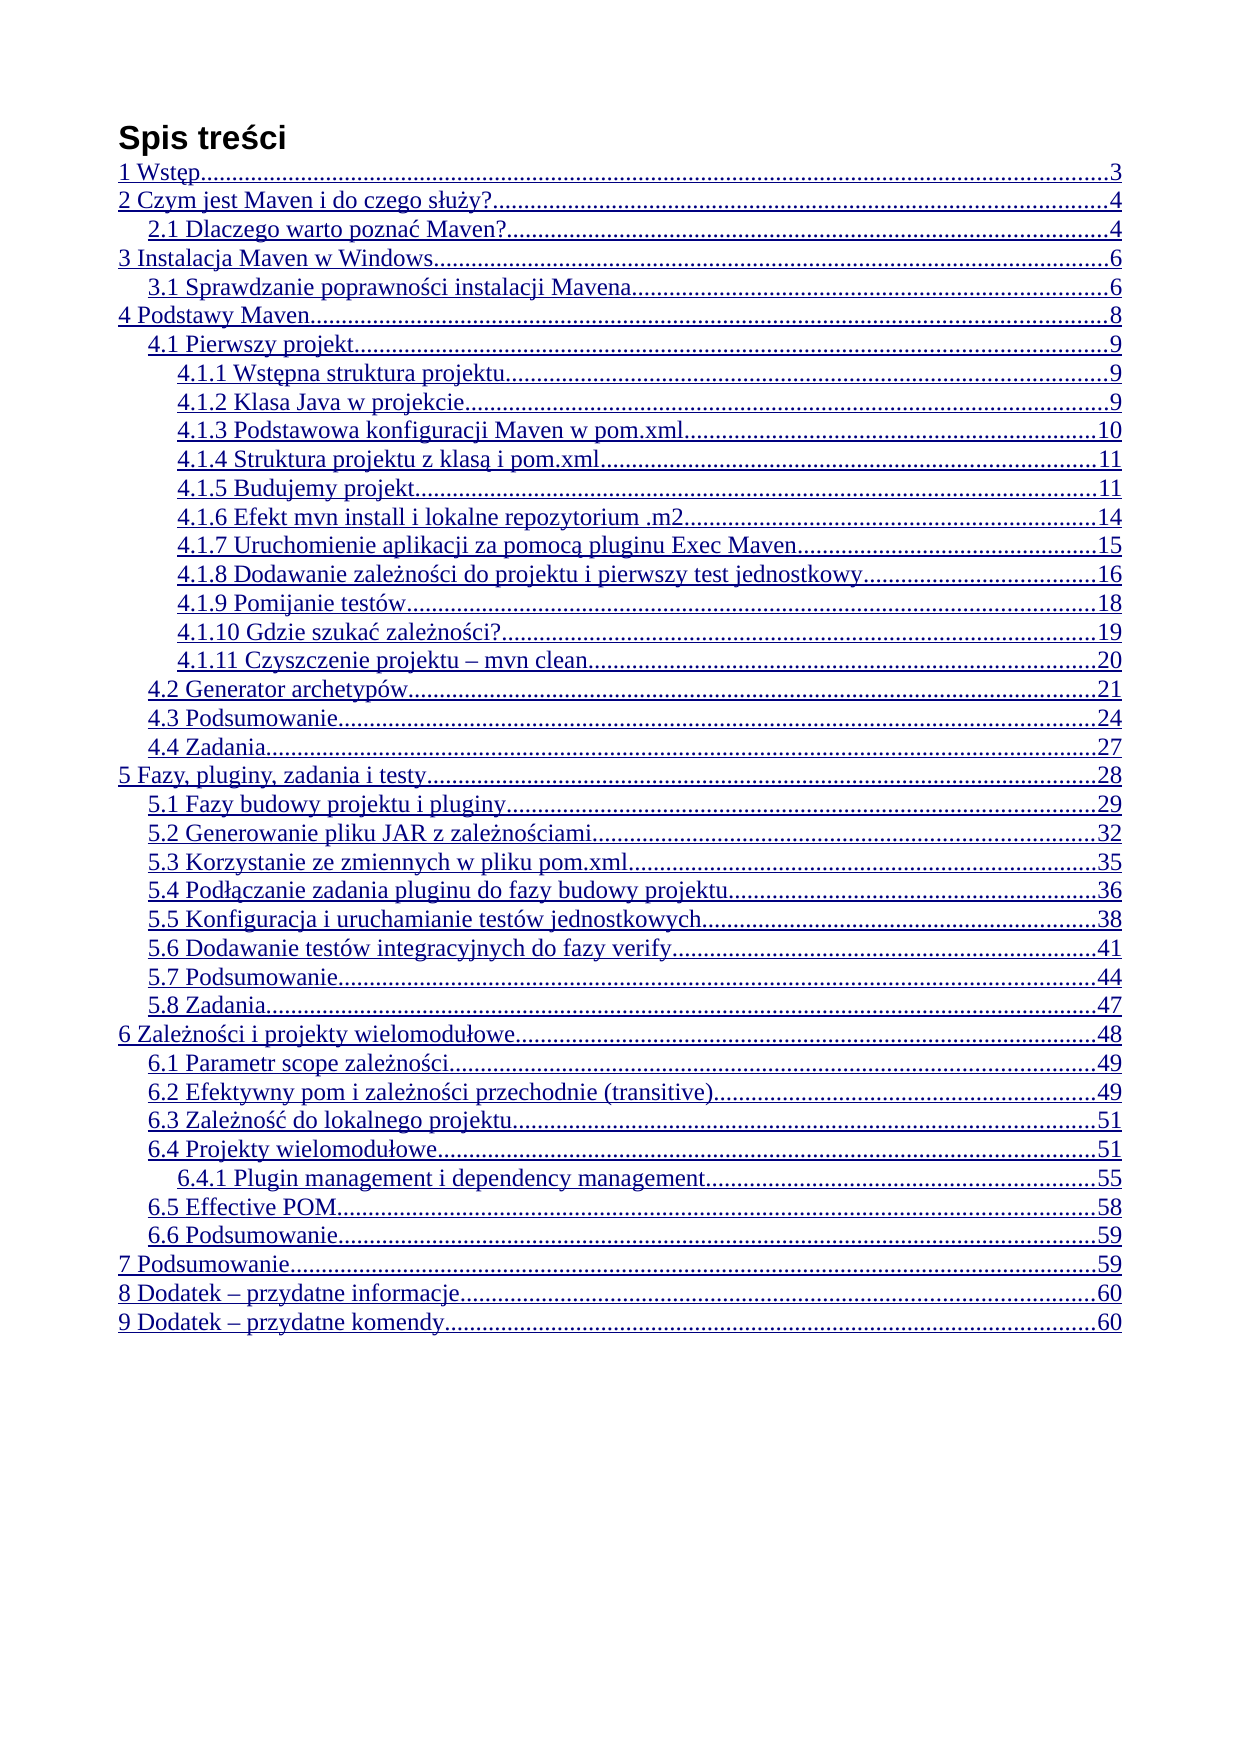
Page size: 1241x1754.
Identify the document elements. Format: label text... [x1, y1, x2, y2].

text 6.4 Projekty wielomodułowe 51 [148, 1134, 1122, 1159]
text 8 Dodatek – przydatne informacje 60 [118, 1278, 1122, 1303]
text 2 Czym jest Maven i do czego służy? 4 [118, 185, 1122, 210]
text 4.1.1 Wstępna struktura projektu 9 [177, 358, 1122, 383]
text 4.1.11 Czyszczenie projektu – mvn clean 20 [177, 645, 1122, 670]
text 6.3 Zależność do lokalnego projektu 51 [148, 1105, 1122, 1130]
text 6.1 Parametr scope zależności 49 [148, 1048, 1122, 1073]
text 4.1 Pierwszy projekt 9 [148, 329, 1122, 354]
text 6.4.1 Plugin management i dependency management 55 [177, 1163, 1122, 1188]
text 5.1 Fazy budowy projektu i pluginy 29 [148, 789, 1122, 814]
text 6.5 Effective POM 58 [148, 1192, 1122, 1217]
text 4.1.8 Dodawanie zależności do projektu i pierwszy test jednostkowy 16 [177, 559, 1122, 584]
text 4.1.9 Pomijanie testów 18 [177, 588, 1122, 613]
text 4.1.3 Podstawowa konfiguracji Maven w pom.xml 10 [177, 415, 1122, 440]
text 6.2 Efektywny pom i zależności przechodnie (transitive) 49 [148, 1077, 1122, 1102]
text 5.8 Zadania 47 [148, 990, 1122, 1015]
text 5 Fazy, pluginy, zadania i testy 28 [118, 760, 1122, 785]
text 5.6 Dodawanie testów integracyjnych do fazy verify 41 [148, 933, 1122, 958]
text 4.1.5 Budujemy projekt 11 [177, 473, 1122, 498]
text 3.1 Sprawdzanie poprawności instalacji Mavena 6 [148, 272, 1122, 297]
text 5.4 Podłączanie zadania pluginu do fazy budowy projektu 36 [148, 875, 1122, 900]
text 4.1.10 Gdzie szukać zależności? 19 [177, 617, 1122, 642]
text 2.1 Dlaczego warto poznać Maven? 4 [148, 214, 1122, 239]
text 6 Zależności i projekty wielomodułowe 48 [118, 1019, 1122, 1044]
text 4.1.7 Uruchomienie aplikacji za pomocą pluginu Exec Maven 15 [177, 530, 1122, 555]
text 5.3 Korzystanie ze zmiennych w pliku pom.xml 35 [148, 847, 1122, 872]
text 4.1.4 Struktura projektu z klasą i pom.xml 11 [177, 444, 1122, 469]
text 7 Podsumowanie 59 [118, 1249, 1122, 1274]
text 4.1.2 Klasa Java w projekcie 9 [177, 387, 1122, 412]
text 4 Podstawy Maven 8 [118, 300, 1122, 325]
text 6.6 Podsumowanie 59 [148, 1220, 1122, 1245]
subtitle Spis treści [118, 118, 1122, 157]
text 5.7 Podsumowanie 44 [148, 962, 1122, 987]
text 5.5 Konfiguracja i uruchamianie testów jednostkowych 38 [148, 904, 1122, 929]
text 9 Dodatek – przydatne komendy 60 [118, 1307, 1122, 1332]
text 4.4 Zadania 27 [148, 732, 1122, 757]
text 4.2 Generator archetypów 21 [148, 674, 1122, 699]
text 4.1.6 Efekt mvn install i lokalne repozytorium .m2 14 [177, 502, 1122, 527]
text 4.3 Podsumowanie 24 [148, 703, 1122, 728]
text 1 Wstęp 3 [118, 157, 1122, 182]
text 3 Instalacja Maven w Windows 6 [118, 243, 1122, 268]
text 5.2 Generowanie pliku JAR z zależnościami 32 [148, 818, 1122, 843]
